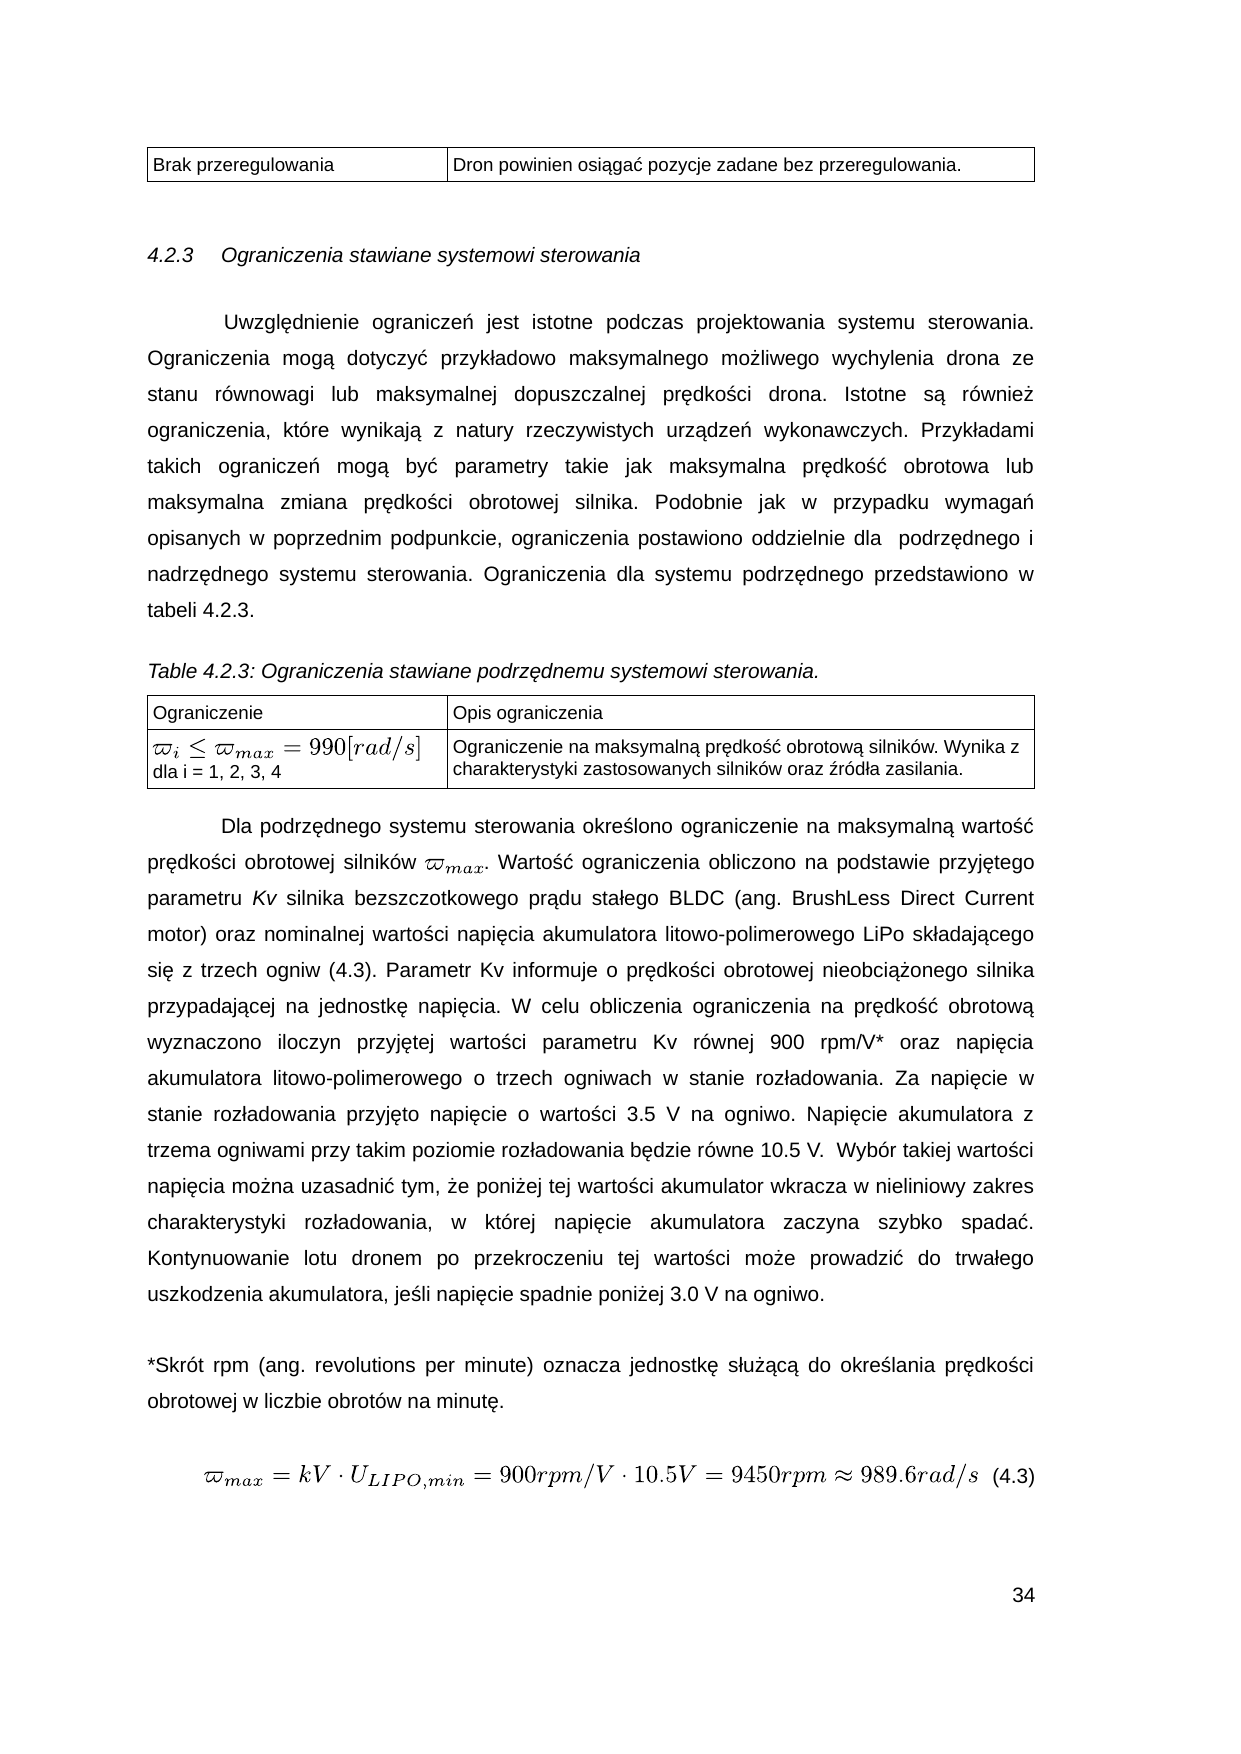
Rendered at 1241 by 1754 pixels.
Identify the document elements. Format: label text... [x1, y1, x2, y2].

table_cell Dron powinien osiągać pozycje zadane bez przeregulowania. [448, 148, 1034, 181]
text (4.3) [958, 1463, 1035, 1489]
text Uwzględnienie ograniczeń jest istotne podczas projektowania systemu sterowania. Ograniczenia mogą dotyczyć przykładowo maksymalnego możliwego wychylenia drona ze stanu równowagi lub maksymalnej dopuszczalnej prędkości drona. Istotne są również ograniczenia, które wynikają z natury rzeczywistych urządzeń wykonawczych. Przykładami takich ograniczeń mogą być parametry takie jak maksymalna prędkość obrotowa lub maksymalna zmiana prędkości obrotowej silnika. Podobnie jak w przypadku wymagań opisanych w poprzednim podpunkcie, ograniczenia postawiono oddzielnie dla podrzędnego i nadrzędnego systemu sterowania. Ograniczenia dla systemu podrzędnego przedstawiono w tabeli 4.2.3. [147, 310, 1035, 622]
table_header Opis ograniczenia [448, 696, 1034, 729]
text Dla podrzędnego systemu sterowania określono ograniczenie na maksymalną wartość prędkości obrotowej silników . Wartość ograniczenia obliczono na podstawie przyjętego parametru Kv silnika bezszczotkowego prądu stałego BLDC (ang. BrushLess Direct Current motor) oraz nominalnej wartości napięcia akumulatora litowo-polimerowego LiPo składającego się z trzech ogniw (4.3). Parametr Kv informuje o prędkości obrotowej nieobciążonego silnika przypadającej na jednostkę napięcia. W celu obliczenia ograniczenia na prędkość obrotową wyznaczono iloczyn przyjętej wartości parametru Kv równej 900 rpm/V* oraz napięcia akumulatora litowo-polimerowego o trzech ogniwach w stanie rozładowania. Za napięcie w stanie rozładowania przyjęto napięcie o wartości 3.5 V na ogniwo. Napięcie akumulatora z trzema ogniwami przy takim poziomie rozładowania będzie równe 10.5 V. Wybór takiej wartości napięcia można uzasadnić tym, że poniżej tej wartości akumulator wkracza w nieliniowy zakres charakterystyki rozładowania, w której napięcie akumulatora zaczyna szybko spadać. Kontynuowanie lotu dronem po przekroczeniu tej wartości może prowadzić do trwałego uszkodzenia akumulatora, jeśli napięcie spadnie poniżej 3.0 V na ogniwo. [147, 814, 1035, 1305]
table_cell dla i = 1, 2, 3, 4 [148, 730, 447, 788]
text Table 4.2.3: Ograniczenia stawiane podrzędnemu systemowi sterowania. [147, 659, 1035, 683]
table_header Ograniczenie [148, 696, 447, 729]
text [147, 1463, 592, 1489]
text *Skrót rpm (ang. revolutions per minute) oznacza jednostkę służącą do określania prędkości obrotowej w liczbie obrotów na minutę. [147, 1353, 1035, 1413]
table_cell Brak przeregulowania [148, 148, 447, 181]
subtitle Ograniczenia stawiane systemowi sterowania [147, 243, 1035, 267]
table_cell Ograniczenie na maksymalną prędkość obrotową silników. Wynika z charakterystyki zastosowanych silników oraz źródła zasilania. [448, 730, 1034, 788]
